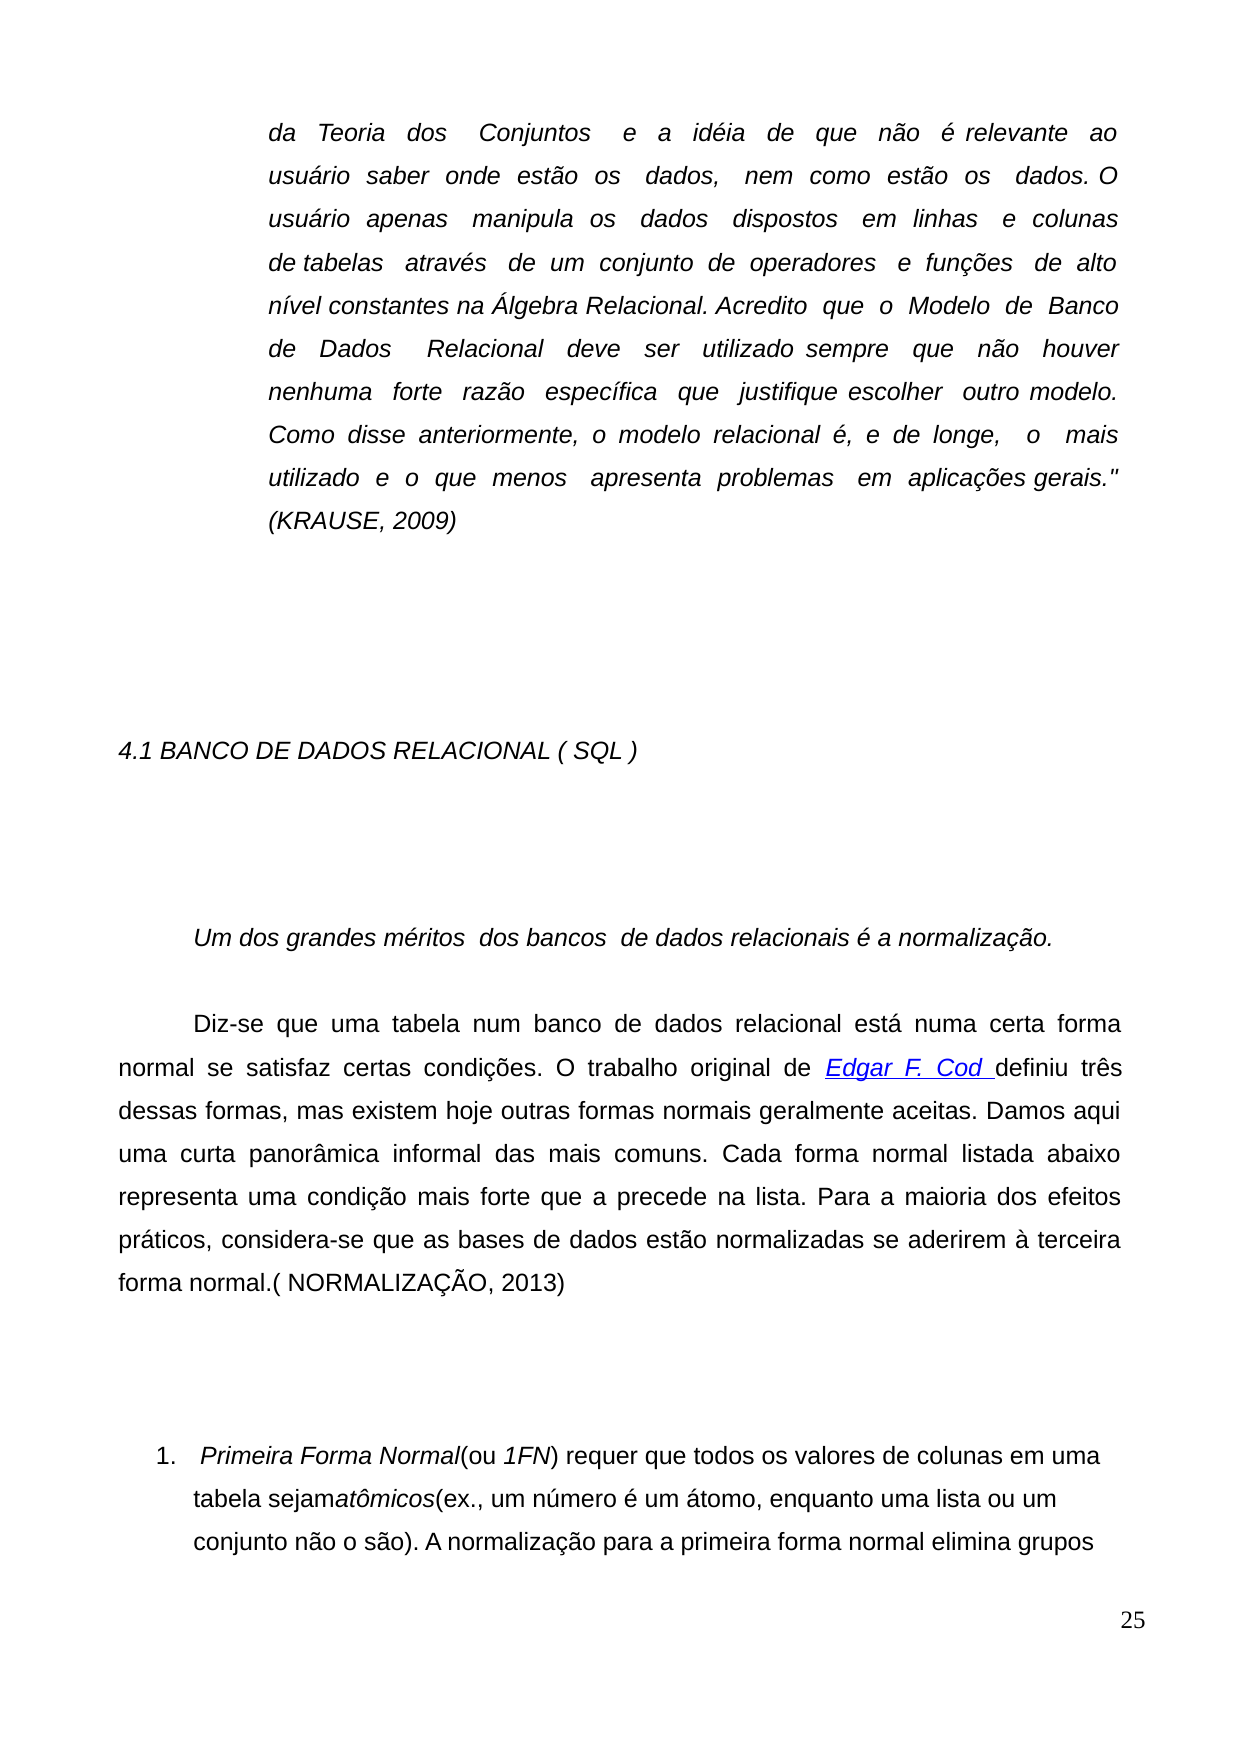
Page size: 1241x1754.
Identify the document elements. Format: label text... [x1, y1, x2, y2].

list Primeira Forma Normal(ou 1FN) requer que todos os valores de colunas em uma tabela sejamatômicos(ex., um número é um átomo, enquanto uma lista ou um conjunto não o são). A normalização para a primeira forma normal elimina grupos [156, 1441, 1123, 1556]
text 4.1 BANCO DE DADOS RELACIONAL ( SQL ) [118, 736, 1123, 765]
text Um dos grandes méritos dos bancos de dados relacionais é a normalização. [118, 923, 1123, 952]
text da Teoria dos Conjuntos e a idéia de que não é relevante ao usuário saber onde estão os dados, nem como estão os dados. O usuário apenas manipula os dados dispostos em linhas e colunas de tabelas através de um conjunto de operadores e funções de alto nível constantes na Álgebra Relacional. Acredito que o Modelo de Banco de Dados Relacional deve ser utilizado sempre que não houver nenhuma forte razão específica que justifique escolher outro modelo. Como disse anteriormente, o modelo relacional é, e de longe, o mais utilizado e o que menos apresenta problemas em aplicações gerais." (KRAUSE, 2009) [268, 118, 1123, 535]
text Diz-se que uma tabela num banco de dados relacional está numa certa forma normal se satisfaz certas condições. O trabalho original de Edgar F. Cod definiu três dessas formas, mas existem hoje outras formas normais geralmente aceitas. Damos aqui uma curta panorâmica informal das mais comuns. Cada forma normal listada abaixo representa uma condição mais forte que a precede na lista. Para a maioria dos efeitos práticos, considera-se que as bases de dados estão normalizadas se aderirem à terceira forma normal.( NORMALIZAÇÃO, 2013) [118, 1009, 1123, 1297]
